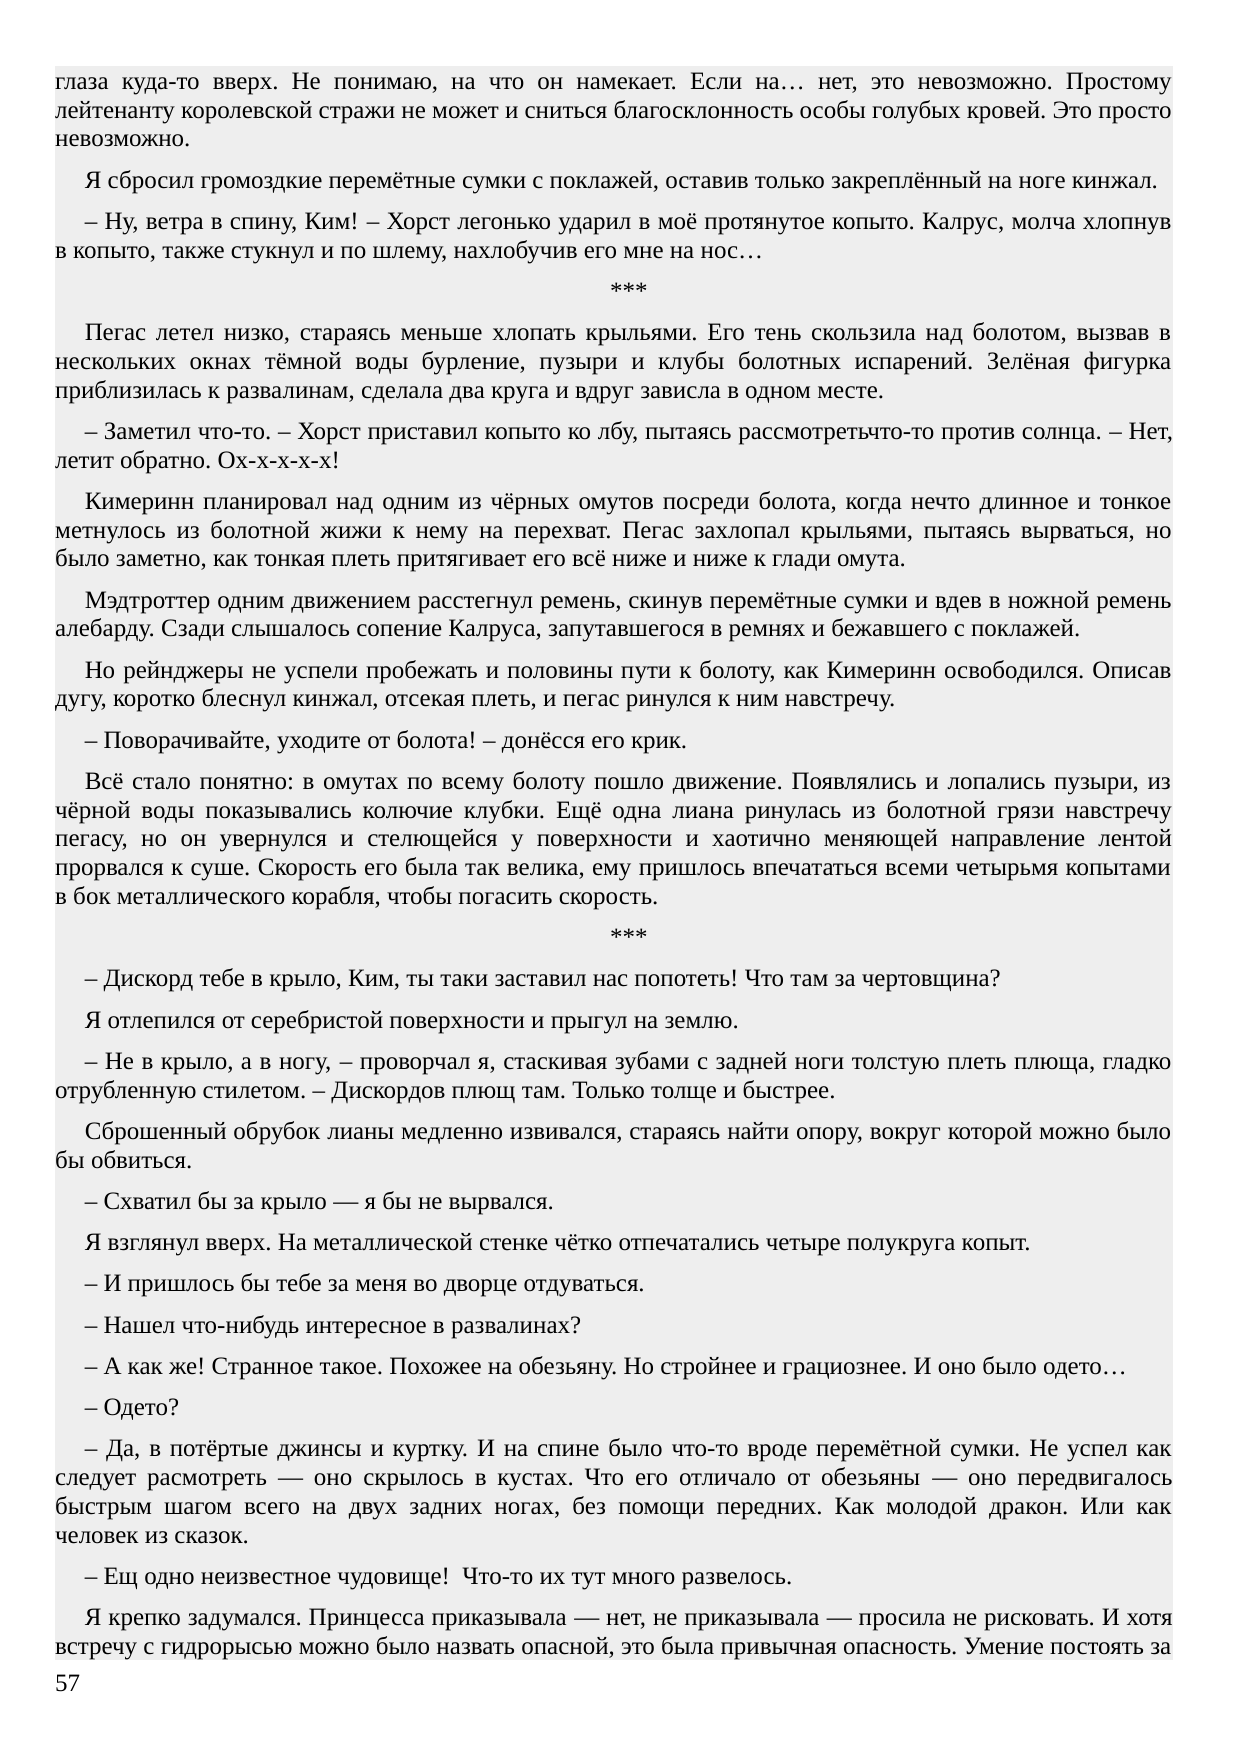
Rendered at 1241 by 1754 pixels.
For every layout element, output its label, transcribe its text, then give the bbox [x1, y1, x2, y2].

text Сброшенный обрубок лианы медленно извивался, стараясь найти опору, вокруг которой можно было бы обвиться. [55, 1116, 1173, 1173]
text – И пришлось бы тебе за меня во дворце отдуваться. [55, 1268, 1173, 1297]
text – Нашел что-нибудь интересное в развалинах? [55, 1310, 1173, 1338]
text *** [55, 276, 1173, 305]
text – А как же! Странное такое. Похожее на обезьяну. Но стройнее и грациознее. И оно было одето… [55, 1351, 1173, 1380]
text – Заметил что-то. – Хорст приставил копыто ко лбу, пытаясь рассмотретьчто-то против солнца. – Нет, летит обратно. Ох-х-х-х-х! [55, 416, 1173, 473]
text Мэдтроттер одним движением расстегнул ремень, скинув перемётные сумки и вдев в ножной ремень алебарду. Сзади слышалось сопение Калруса, запутавшегося в ремнях и бежавшего с поклажей. [55, 585, 1173, 642]
text глаза куда-то вверх. Не понимаю, на что он намекает. Если на… нет, это невозможно. Простому лейтенанту королевской стражи не может и сниться благосклонность особы голубых кровей. Это просто невозможно. [55, 66, 1173, 152]
text – Дискорд тебе в крыло, Ким, ты таки заставил нас попотеть! Что там за чертовщина? [55, 963, 1173, 992]
text – Ещ одно неизвестное чудовище! Что-то их тут много развелось. [55, 1561, 1173, 1590]
text – Одето? [55, 1392, 1173, 1421]
text Я отлепился от серебристой поверхности и прыгул на землю. [55, 1005, 1173, 1033]
text – Не в крыло, а в ногу, – проворчал я, стаскивая зубами с задней ноги толстую плеть плюща, гладко отрубленную стилетом. – Дискордов плющ там. Только толще и быстрее. [55, 1046, 1173, 1103]
text Но рейнджеры не успели пробежать и половины пути к болоту, как Кимеринн освободился. Описав дугу, коротко блеснул кинжал, отсекая плеть, и пегас ринулся к ним навстречу. [55, 655, 1173, 712]
text *** [55, 922, 1173, 951]
text Я сбросил громоздкие перемётные сумки с поклажей, оставив только закреплённый на ноге кинжал. [55, 165, 1173, 193]
text Я крепко задумался. Принцесса приказывала — нет, не приказывала — просила не рисковать. И хотя встречу с гидрорысью можно было назвать опасной, это была привычная опасность. Умение постоять за [55, 1602, 1173, 1660]
text Я взглянул вверх. На металлической стенке чётко отпечатались четыре полукруга копыт. [55, 1227, 1173, 1256]
text – Схватил бы за крыло — я бы не вырвался. [55, 1186, 1173, 1215]
text – Ну, ветра в спину, Ким! – Хорст легонько ударил в моё протянутое копыто. Калрус, молча хлопнув в копыто, также стукнул и по шлему, нахлобучив его мне на нос… [55, 206, 1173, 263]
text Пегас летел низко, стараясь меньше хлопать крыльями. Его тень скользила над болотом, вызвав в нескольких окнах тёмной воды бурление, пузыри и клубы болотных испарений. Зелёная фигурка приблизилась к развалинам, сделала два круга и вдруг зависла в одном месте. [55, 317, 1173, 403]
text – Поворачивайте, уходите от болота! – донёсся его крик. [55, 725, 1173, 753]
text – Да, в потёртые джинсы и куртку. И на спине было что-то вроде перемётной сумки. Не успел как следует расмотреть — оно скрылось в кустах. Что его отличало от обезьяны — оно передвигалось быстрым шагом всего на двух задних ногах, без помощи передних. Как молодой дракон. Или как человек из сказок. [55, 1433, 1173, 1548]
text Всё стало понятно: в омутах по всему болоту пошло движение. Появлялись и лопались пузыри, из чёрной воды показывались колючие клубки. Ещё одна лиана ринулась из болотной грязи навстречу пегасу, но он увернулся и стелющейся у поверхности и хаотично меняющей направление лентой прорвался к суше. Скорость его была так велика, ему пришлось впечататься всеми четырьмя копытами в бок металлического корабля, чтобы погасить скорость. [55, 766, 1173, 910]
text Кимеринн планировал над одним из чёрных омутов посреди болота, когда нечто длинное и тонкое метнулось из болотной жижи к нему на перехват. Пегас захлопал крыльями, пытаясь вырваться, но было заметно, как тонкая плеть притягивает его всё ниже и ниже к глади омута. [55, 486, 1173, 572]
